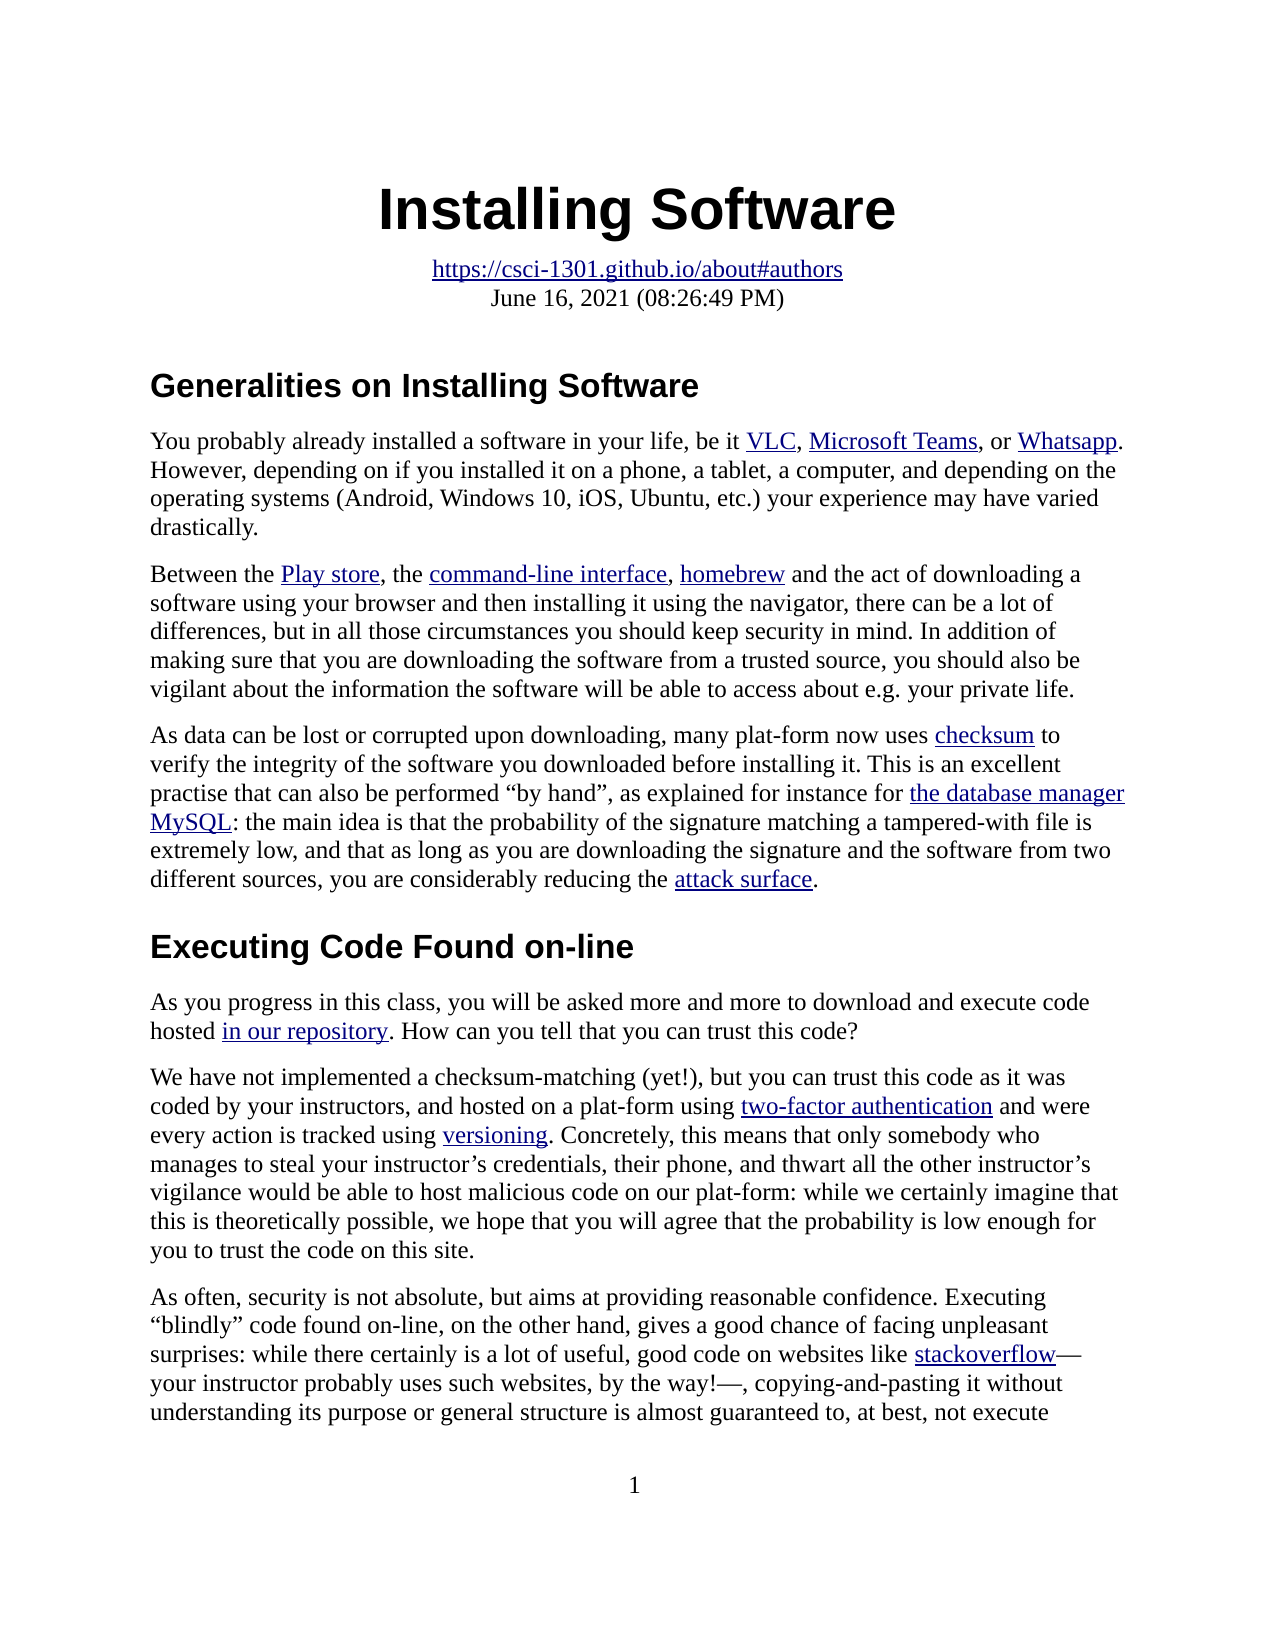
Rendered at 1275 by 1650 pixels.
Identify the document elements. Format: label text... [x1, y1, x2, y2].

subtitle Generalities on Installing Software [150, 366, 1125, 404]
text Between the Play store, the command-line interface, homebrew and the act of downloading a software using your browser and then installing it using the navigator, there can be a lot of differences, but in all those circumstances you should keep security in mind. In addition of making sure that you are downloading the software from a trusted source, you should also be vigilant about the information the software will be able to access about e.g. your private life. [150, 559, 1125, 703]
text You probably already installed a software in your life, be it VLC, Microsoft Teams, or Whatsapp. However, depending on if you installed it on a phone, a tablet, a computer, and depending on the operating systems (Android, Windows 10, iOS, Ubuntu, etc.) your experience may have varied drastically. [150, 426, 1125, 541]
subtitle Executing Code Found on-line [150, 927, 1125, 966]
text As you progress in this class, you will be asked more and more to download and execute code hosted in our repository. How can you tell that you can trust this code? [150, 987, 1125, 1044]
text As data can be lost or corrupted upon downloading, many plat-form now uses checksum to verify the integrity of the software you downloaded before installing it. This is an excellent practise that can also be performed “by hand”, as explained for instance for the database manager MySQL: the main idea is that the probability of the signature matching a tampered-with file is extremely low, and that as long as you are downloading the signature and the software from two different sources, you are considerably reducing the attack surface. [150, 721, 1125, 893]
title Installing Software [150, 175, 1125, 242]
text We have not implemented a checksum-matching (yet!), but you can trust this code as it was coded by your instructors, and hosted on a plat-form using two-factor authentication and were every action is tracked using versioning. Concretely, this means that only somebody who manages to steal your instructor’s credentials, their phone, and thwart all the other instructor’s vigilance would be able to host malicious code on our plat-form: while we certainly imagine that this is theoretically possible, we hope that you will agree that the probability is low enough for you to trust the code on this site. [150, 1062, 1125, 1264]
text As often, security is not absolute, but aims at providing reasonable confidence. Executing “blindly” code found on-line, on the other hand, gives a good chance of facing unpleasant surprises: while there certainly is a lot of useful, good code on websites like stackoverflow—your instructor probably uses such websites, by the way!—, copying-and-pasting it without understanding its purpose or general structure is almost guaranteed to, at best, not execute [150, 1282, 1125, 1425]
text https://csci-1301.github.io/about#authors [150, 254, 1125, 283]
text June 16, 2021 (08:26:49 PM) [150, 283, 1125, 312]
